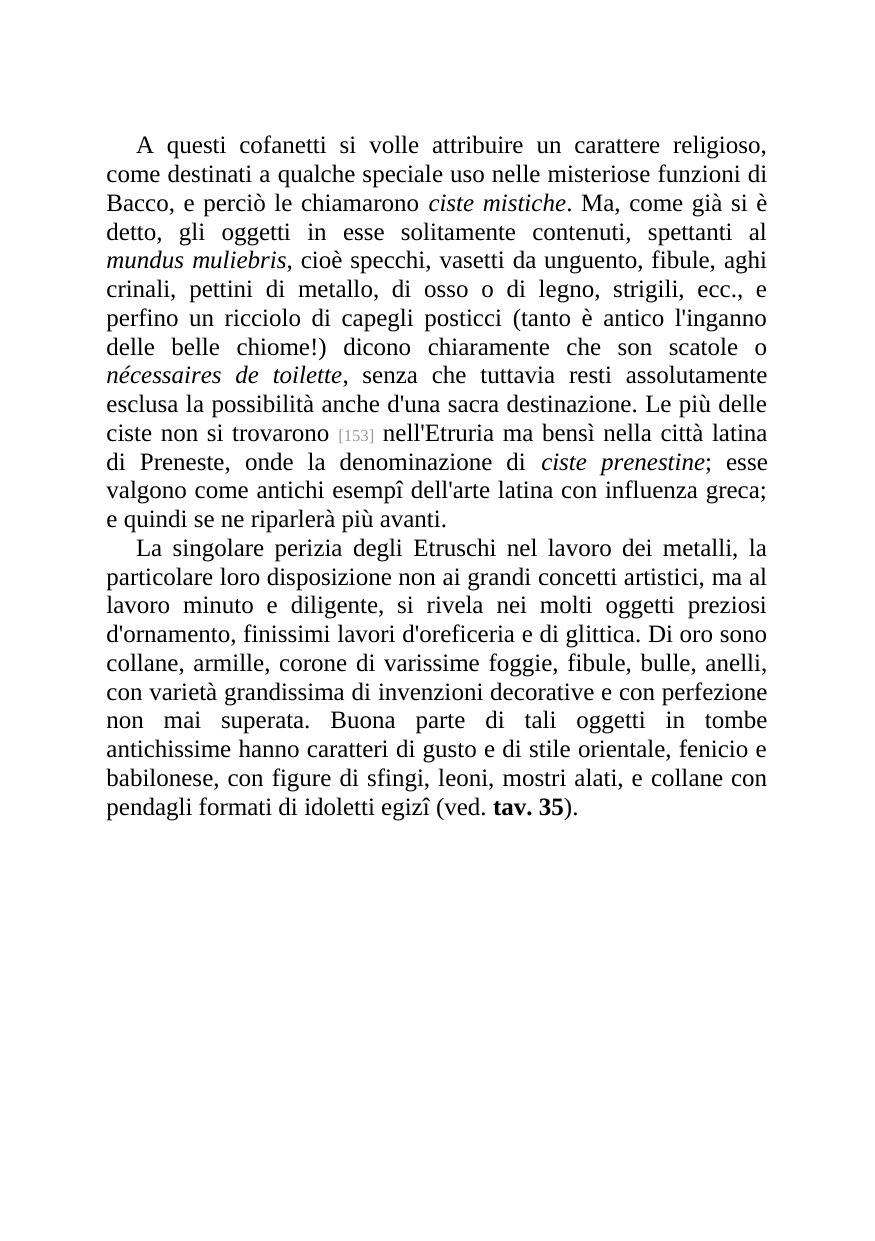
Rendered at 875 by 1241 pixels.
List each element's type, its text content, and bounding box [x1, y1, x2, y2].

text A questi cofanetti si volle attribuire un carattere religioso, come destinati a qualche speciale uso nelle misteriose funzioni di Bacco, e perciò le chiamarono ciste mistiche. Ma, come già si è detto, gli oggetti in esse solitamente contenuti, spettanti al mundus muliebris, cioè specchi, vasetti da unguento, fibule, aghi crinali, pettini di metallo, di osso o di legno, strigili, ecc., e perfino un ricciolo di capegli posticci (tanto è antico l'inganno delle belle chiome!) dicono chiaramente che son scatole o nécessaires de toilette, senza che tuttavia resti assolutamente esclusa la possibilità anche d'una sacra destinazione. Le più delle ciste non si trovarono [153] nell'Etruria ma bensì nella città latina di Preneste, onde la denominazione di ciste prenestine; esse valgono come antichi esempî dell'arte latina con influenza greca; e quindi se ne riparlerà più avanti. [106, 130, 768, 533]
text La singolare perizia degli Etruschi nel lavoro dei metalli, la particolare loro disposizione non ai grandi concetti artistici, ma al lavoro minuto e diligente, si rivela nei molti oggetti preziosi d'ornamento, finissimi lavori d'oreficeria e di glittica. Di oro sono collane, armille, corone di varissime foggie, fibule, bulle, anelli, con varietà grandissima di invenzioni decorative e con perfezione non mai superata. Buona parte di tali oggetti in tombe antichissime hanno caratteri di gusto e di stile orientale, fenicio e babilonese, con figure di sfingi, leoni, mostri alati, e collane con pendagli formati di idoletti egizî (ved. tav. 35). [106, 533, 768, 820]
